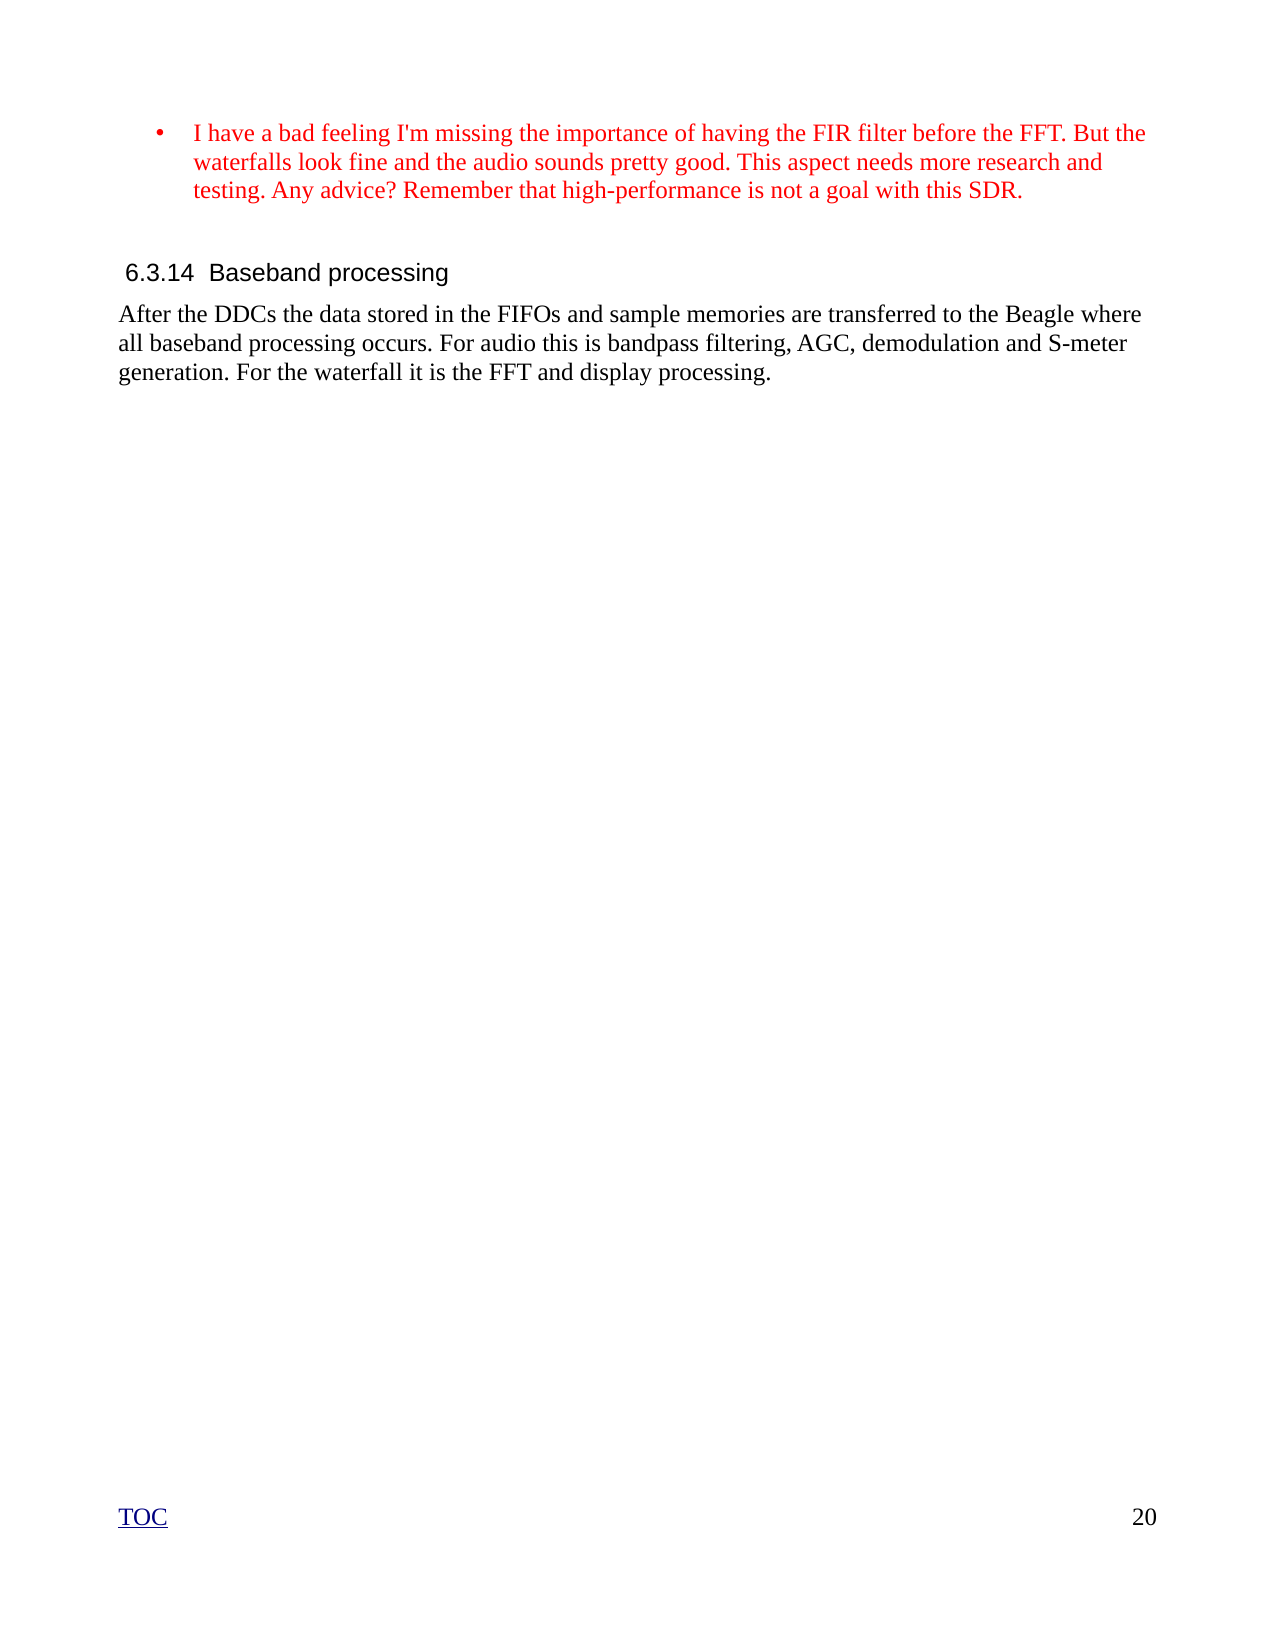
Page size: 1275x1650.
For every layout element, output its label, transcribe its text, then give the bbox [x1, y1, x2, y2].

text After the DDCs the data stored in the FIFOs and sample memories are transferred to the Beagle where all baseband processing occurs. For audio this is bandpass filtering, AGC, demodulation and S-meter generation. For the waterfall it is the FFT and display processing. [118, 299, 1157, 386]
subtitle Baseband processing [118, 258, 1157, 287]
list I have a bad feeling I'm missing the importance of having the FIR filter before the FFT. But the waterfalls look fine and the audio sounds pretty good. This aspect needs more research and testing. Any advice? Remember that high-performance is not a goal with this SDR. [156, 118, 1157, 204]
